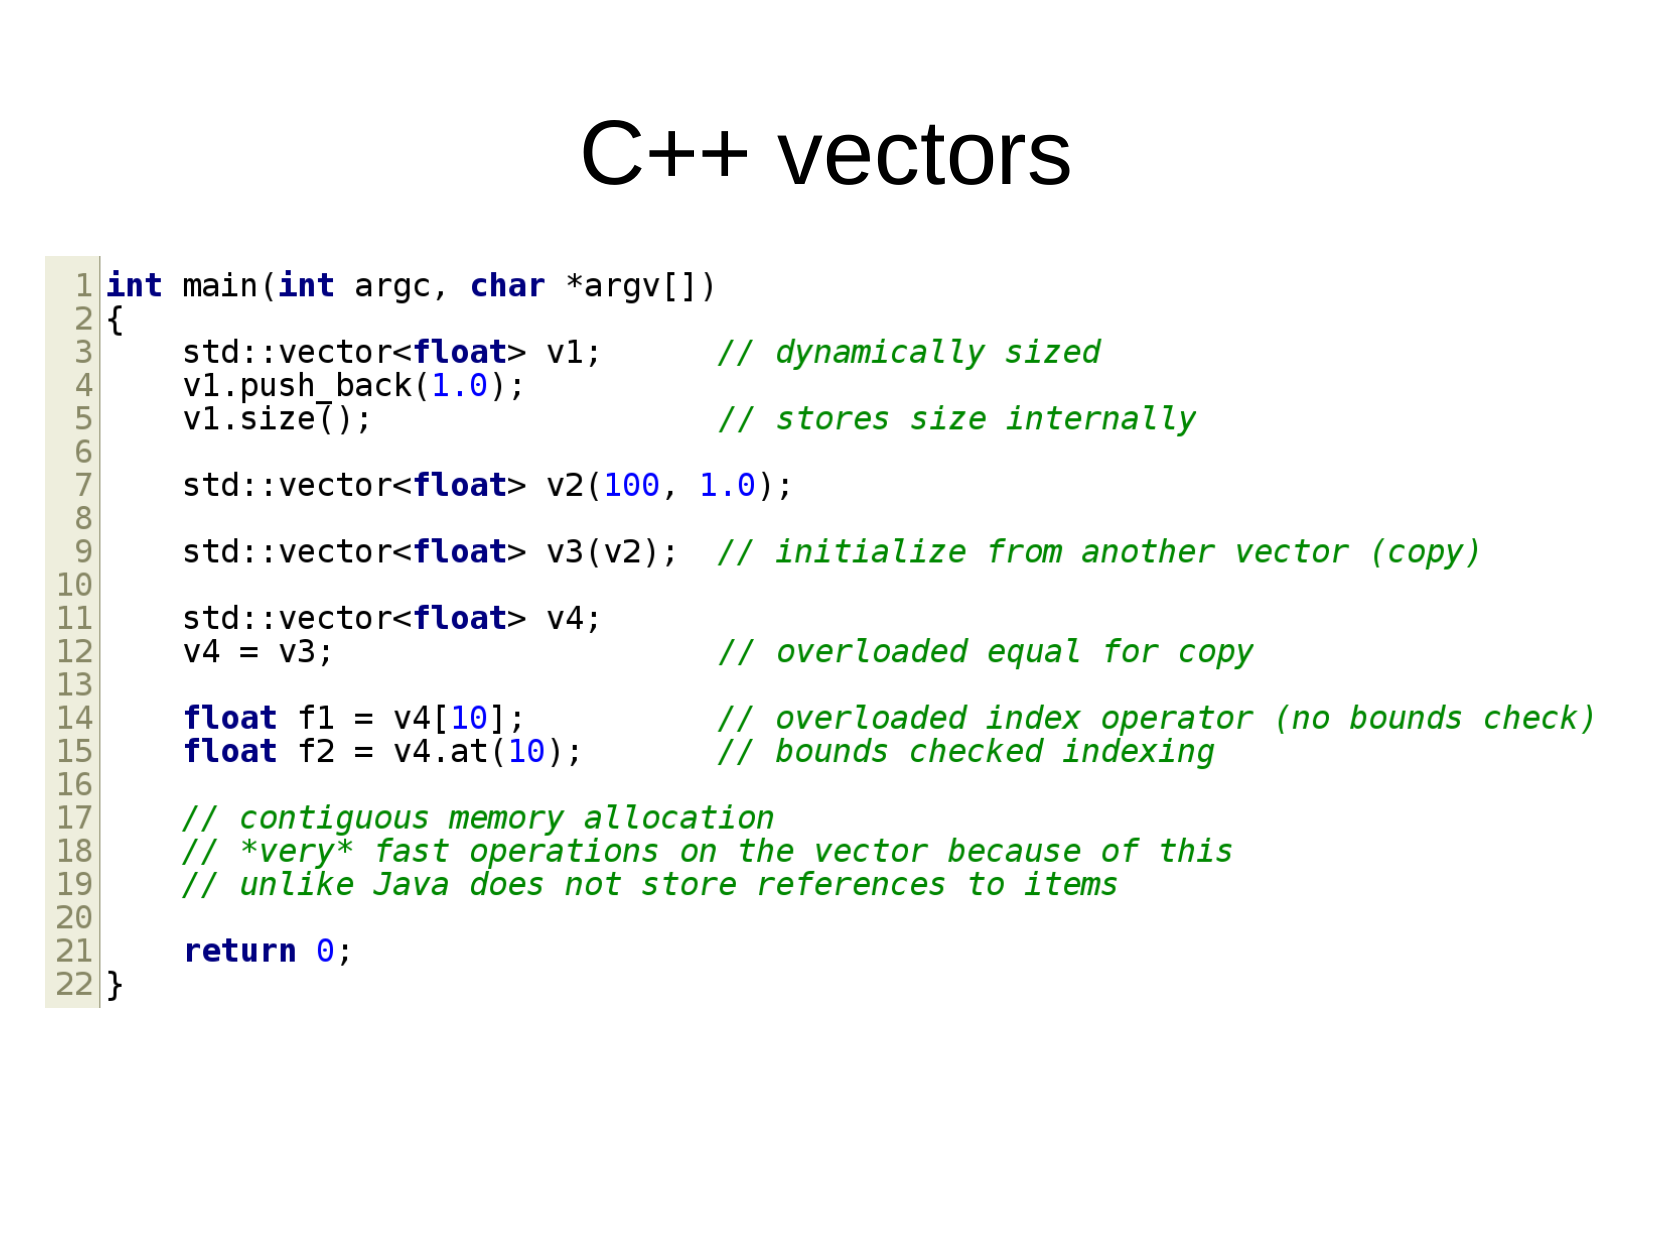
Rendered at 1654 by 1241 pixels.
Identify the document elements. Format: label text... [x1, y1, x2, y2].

picture [45, 256, 1608, 1008]
title C++ vectors [82, 49, 1571, 256]
